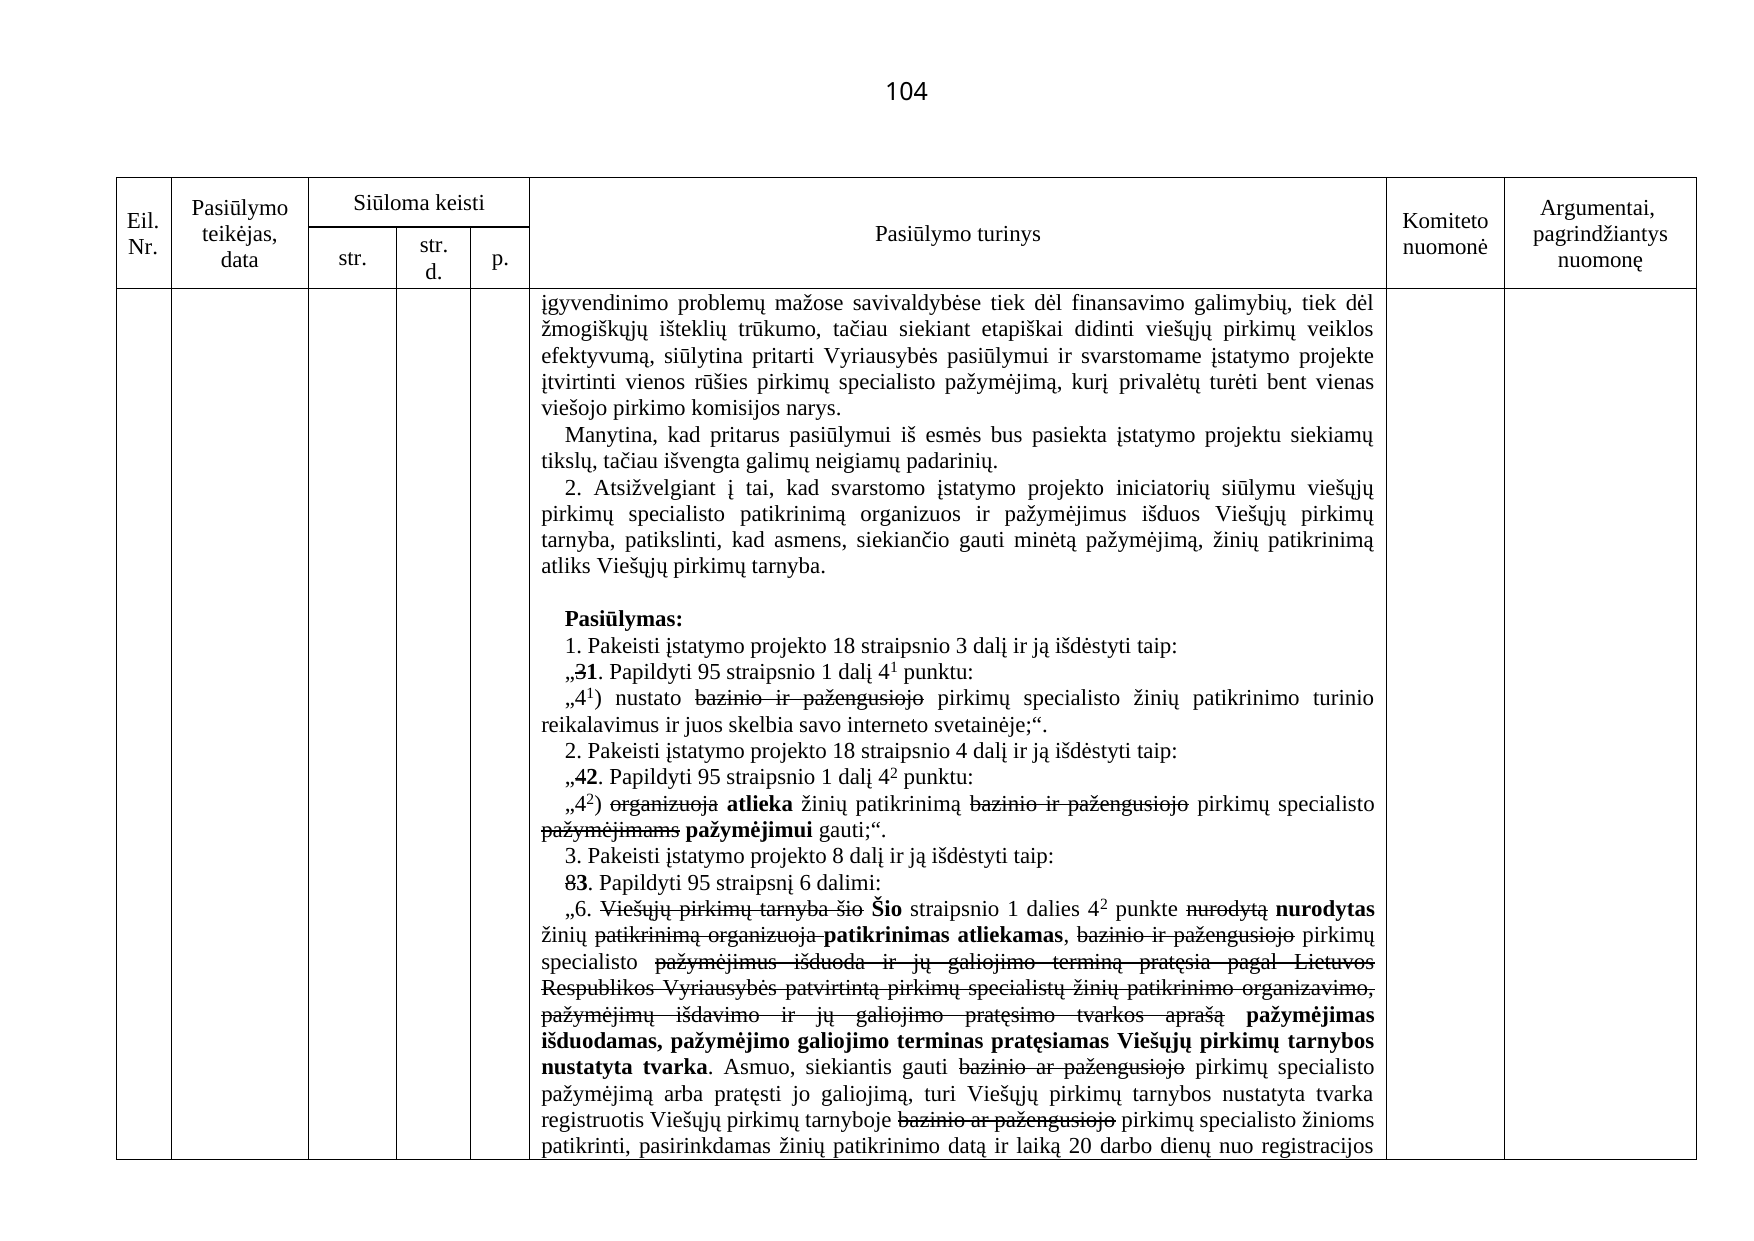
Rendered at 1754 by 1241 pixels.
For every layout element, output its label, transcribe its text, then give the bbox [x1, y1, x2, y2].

table_header Pasiūlymo turinys [530, 178, 1386, 288]
table_header Komiteto nuomonė [1387, 178, 1504, 288]
table_cell [309, 289, 396, 1159]
table_cell str. d. [397, 228, 470, 288]
table_cell [117, 289, 171, 1159]
table_cell [1505, 289, 1696, 1159]
table_header Pasiūlymo teikėjas, data [172, 178, 308, 288]
table_header Argumentai, pagrindžiantys nuomonę [1505, 178, 1696, 288]
table_cell [397, 289, 470, 1159]
table_cell [471, 289, 529, 1159]
table_header Eil. Nr. [117, 178, 171, 288]
table_cell [1387, 289, 1504, 1159]
table_cell p. [471, 228, 529, 288]
table_cell [172, 289, 308, 1159]
table_header Siūloma keisti [309, 178, 529, 226]
table_cell str. [309, 228, 396, 288]
table_cell įgyvendinimo problemų mažose savivaldybėse tiek dėl finansavimo galimybių, tiek dėl žmogiškųjų išteklių trūkumo, tačiau siekiant etapiškai didinti viešųjų pirkimų veiklos efektyvumą, siūlytina pritarti Vyriausybės pasiūlymui ir svarstomame įstatymo projekte įtvirtinti vienos rūšies pirkimų specialisto pažymėjimą, kurį privalėtų turėti bent vienas viešojo pirkimo komisijos narys. Manytina, kad pritarus pasiūlymui iš esmės bus pasiekta įstatymo projektu siekiamų tikslų, tačiau išvengta galimų neigiamų padarinių. 2. Atsižvelgiant į tai, kad svarstomo įstatymo projekto iniciatorių siūlymu viešųjų pirkimų specialisto patikrinimą organizuos ir pažymėjimus išduos Viešųjų pirkimų tarnyba, patikslinti, kad asmens, siekiančio gauti minėtą pažymėjimą, žinių patikrinimą atliks Viešųjų pirkimų tarnyba. Pasiūlymas: 1. Pakeisti įstatymo projekto 18 straipsnio 3 dalį ir ją išdėstyti taip: „31. Papildyti 95 straipsnio 1 dalį 41 punktu: „41) nustato bazinio ir pažengusiojo pirkimų specialisto žinių patikrinimo turinio reikalavimus ir juos skelbia savo interneto svetainėje;“. 2. Pakeisti įstatymo projekto 18 straipsnio 4 dalį ir ją išdėstyti taip: „42. Papildyti 95 straipsnio 1 dalį 42 punktu: „42) organizuoja atlieka žinių patikrinimą bazinio ir pažengusiojo pirkimų specialisto pažymėjimams pažymėjimui gauti;“. 3. Pakeisti įstatymo projekto 8 dalį ir ją išdėstyti taip: 83. Papildyti 95 straipsnį 6 dalimi: „6. Viešųjų pirkimų tarnyba šio Šio straipsnio 1 dalies 42 punkte nurodytą nurodytas žinių patikrinimą organizuoja patikrinimas atliekamas, bazinio ir pažengusiojo pirkimų specialisto pažymėjimus išduoda ir jų galiojimo terminą pratęsia pagal Lietuvos Respublikos Vyriausybės patvirtintą pirkimų specialistų žinių patikrinimo organizavimo, pažymėjimų išdavimo ir jų galiojimo pratęsimo tvarkos aprašą pažymėjimas išduodamas, pažymėjimo galiojimo terminas pratęsiamas Viešųjų pirkimų tarnybos nustatyta tvarka. Asmuo, siekiantis gauti bazinio ar pažengusiojo pirkimų specialisto pažymėjimą arba pratęsti jo galiojimą, turi Viešųjų pirkimų tarnybos nustatyta tvarka registruotis Viešųjų pirkimų tarnyboje bazinio ar pažengusiojo pirkimų specialisto žinioms patikrinti, pasirinkdamas žinių patikrinimo datą ir laiką 20 darbo dienų nuo registracijos [530, 289, 1386, 1159]
